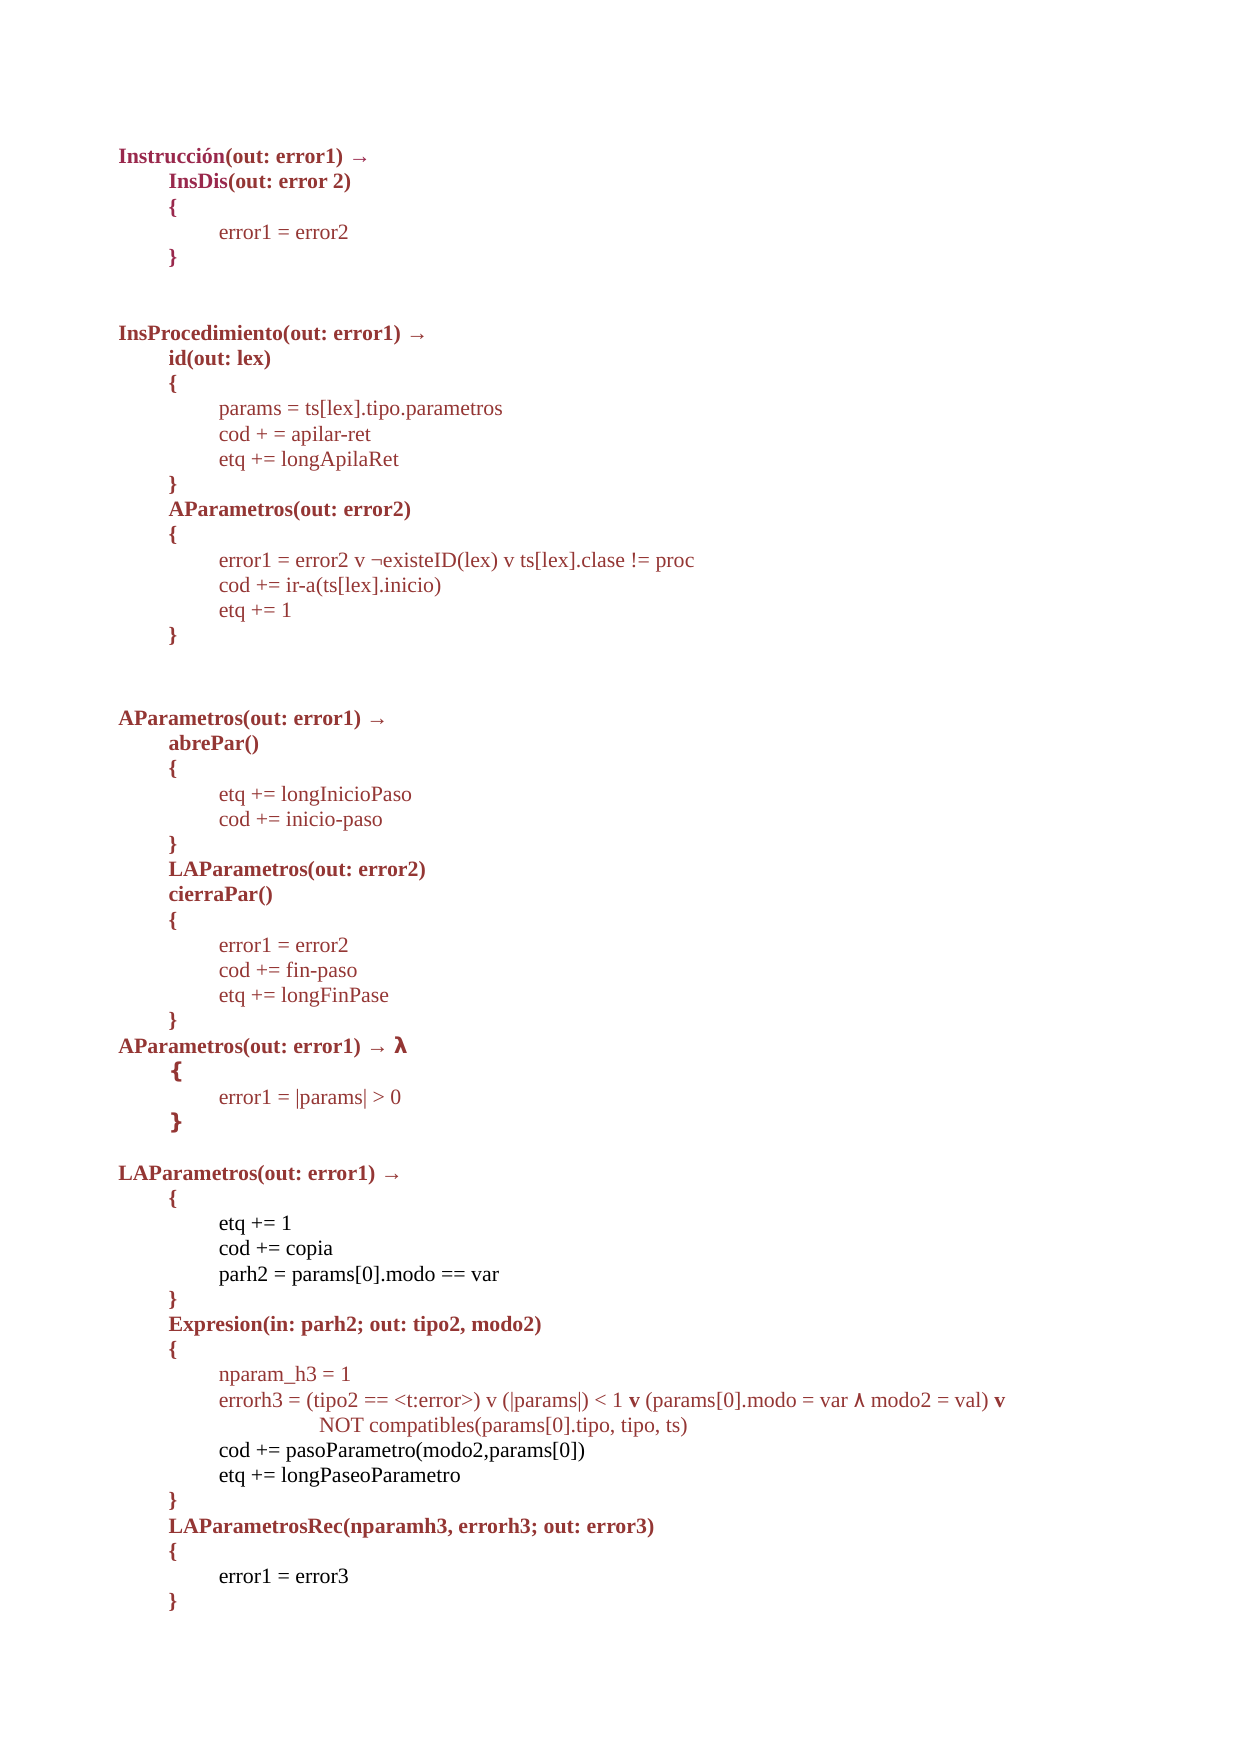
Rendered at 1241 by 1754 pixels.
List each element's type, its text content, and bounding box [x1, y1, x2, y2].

text etq += longApilaRet [168, 446, 1122, 471]
text } [168, 622, 1122, 647]
text error1 = error2 [168, 219, 1122, 244]
text { [168, 1538, 1122, 1563]
text LAParametros(out: error1) → [118, 1160, 1122, 1185]
text { [168, 194, 1122, 219]
text } [168, 1487, 1122, 1513]
text AParametros(out: error1) → λ [118, 1033, 1122, 1058]
text LAParametrosRec(nparamh3, errorh3; out: error3) [168, 1513, 1122, 1538]
text { [168, 370, 1122, 395]
text error1 = |params| > 0 [168, 1084, 1122, 1109]
text } [168, 1286, 1122, 1311]
text AParametros(out: error2) [168, 496, 1122, 521]
text etq += longPaseoParametro [118, 1462, 1122, 1487]
text params = ts[lex].tipo.parametros [168, 395, 1122, 421]
text cod += copia [118, 1235, 1122, 1261]
text nparam_h3 = 1 [168, 1361, 1122, 1387]
text id(out: lex) [118, 345, 1122, 370]
text cierraPar() [168, 881, 1122, 907]
text cod += fin-paso [168, 957, 1122, 982]
text { [168, 755, 1122, 781]
text etq += 1 [168, 597, 1122, 622]
text error1 = error2 [168, 932, 1122, 957]
text cod += inicio-paso [168, 806, 1122, 831]
text } [168, 244, 1122, 269]
text } [168, 471, 1122, 496]
text parh2 = params[0].modo == var [118, 1261, 1122, 1286]
text } [168, 1007, 1122, 1033]
text { [168, 1185, 1122, 1210]
text { [168, 907, 1122, 932]
text etq += 1 [118, 1210, 1122, 1235]
text { [168, 1058, 1122, 1084]
text etq += longFinPase [168, 982, 1122, 1007]
text Instrucción(out: error1) → [118, 143, 1122, 168]
text Expresion(in: parh2; out: tipo2, modo2) [168, 1311, 1122, 1336]
text error1 = error2 v ¬existeID(lex) v ts[lex].clase != proc [168, 547, 1122, 572]
text error1 = error3 [168, 1563, 1122, 1588]
text InsProcedimiento(out: error1) → [118, 320, 1122, 345]
text } [168, 1588, 1122, 1613]
text cod += ir-a(ts[lex].inicio) [168, 572, 1122, 597]
text etq += longInicioPaso [168, 781, 1122, 806]
text } [168, 831, 1122, 856]
text abrePar() [168, 730, 1122, 755]
text AParametros(out: error1) → [118, 705, 1122, 730]
text { [168, 1336, 1122, 1361]
text cod + = apilar-ret [168, 421, 1122, 446]
text LAParametros(out: error2) [168, 856, 1122, 881]
text { [168, 521, 1122, 547]
text errorh3 = (tipo2 == <t:error>) v (|params|) < 1 v (params[0].modo = var ٨ modo2 = val) v [168, 1387, 1122, 1412]
text InsDis(out: error 2) [168, 168, 1122, 194]
text cod += pasoParametro(modo2,params[0]) [118, 1437, 1122, 1462]
text NOT compatibles(params[0].tipo, tipo, ts) [168, 1412, 1122, 1437]
text } [168, 1109, 1122, 1134]
